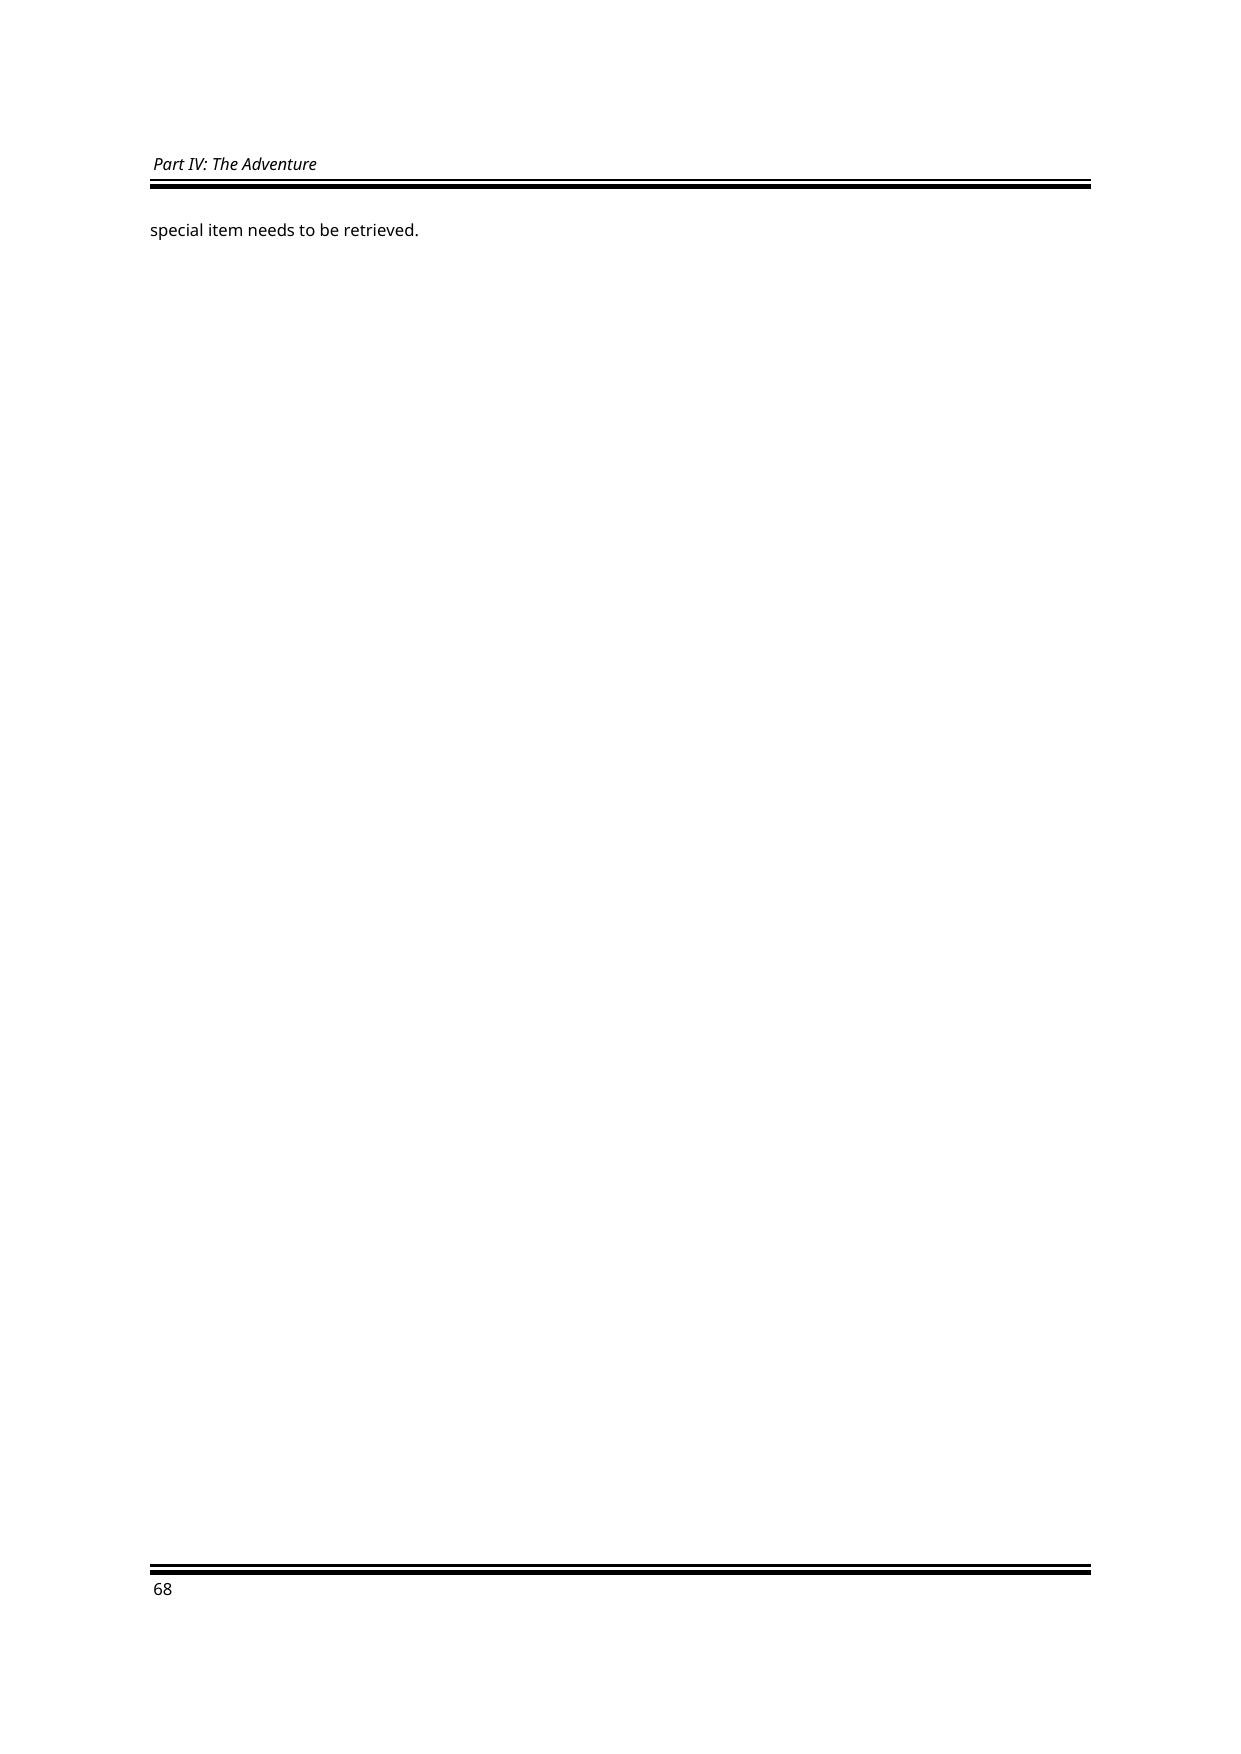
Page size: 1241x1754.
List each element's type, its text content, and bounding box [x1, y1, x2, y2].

text special item needs to be retrieved. [150, 219, 605, 241]
